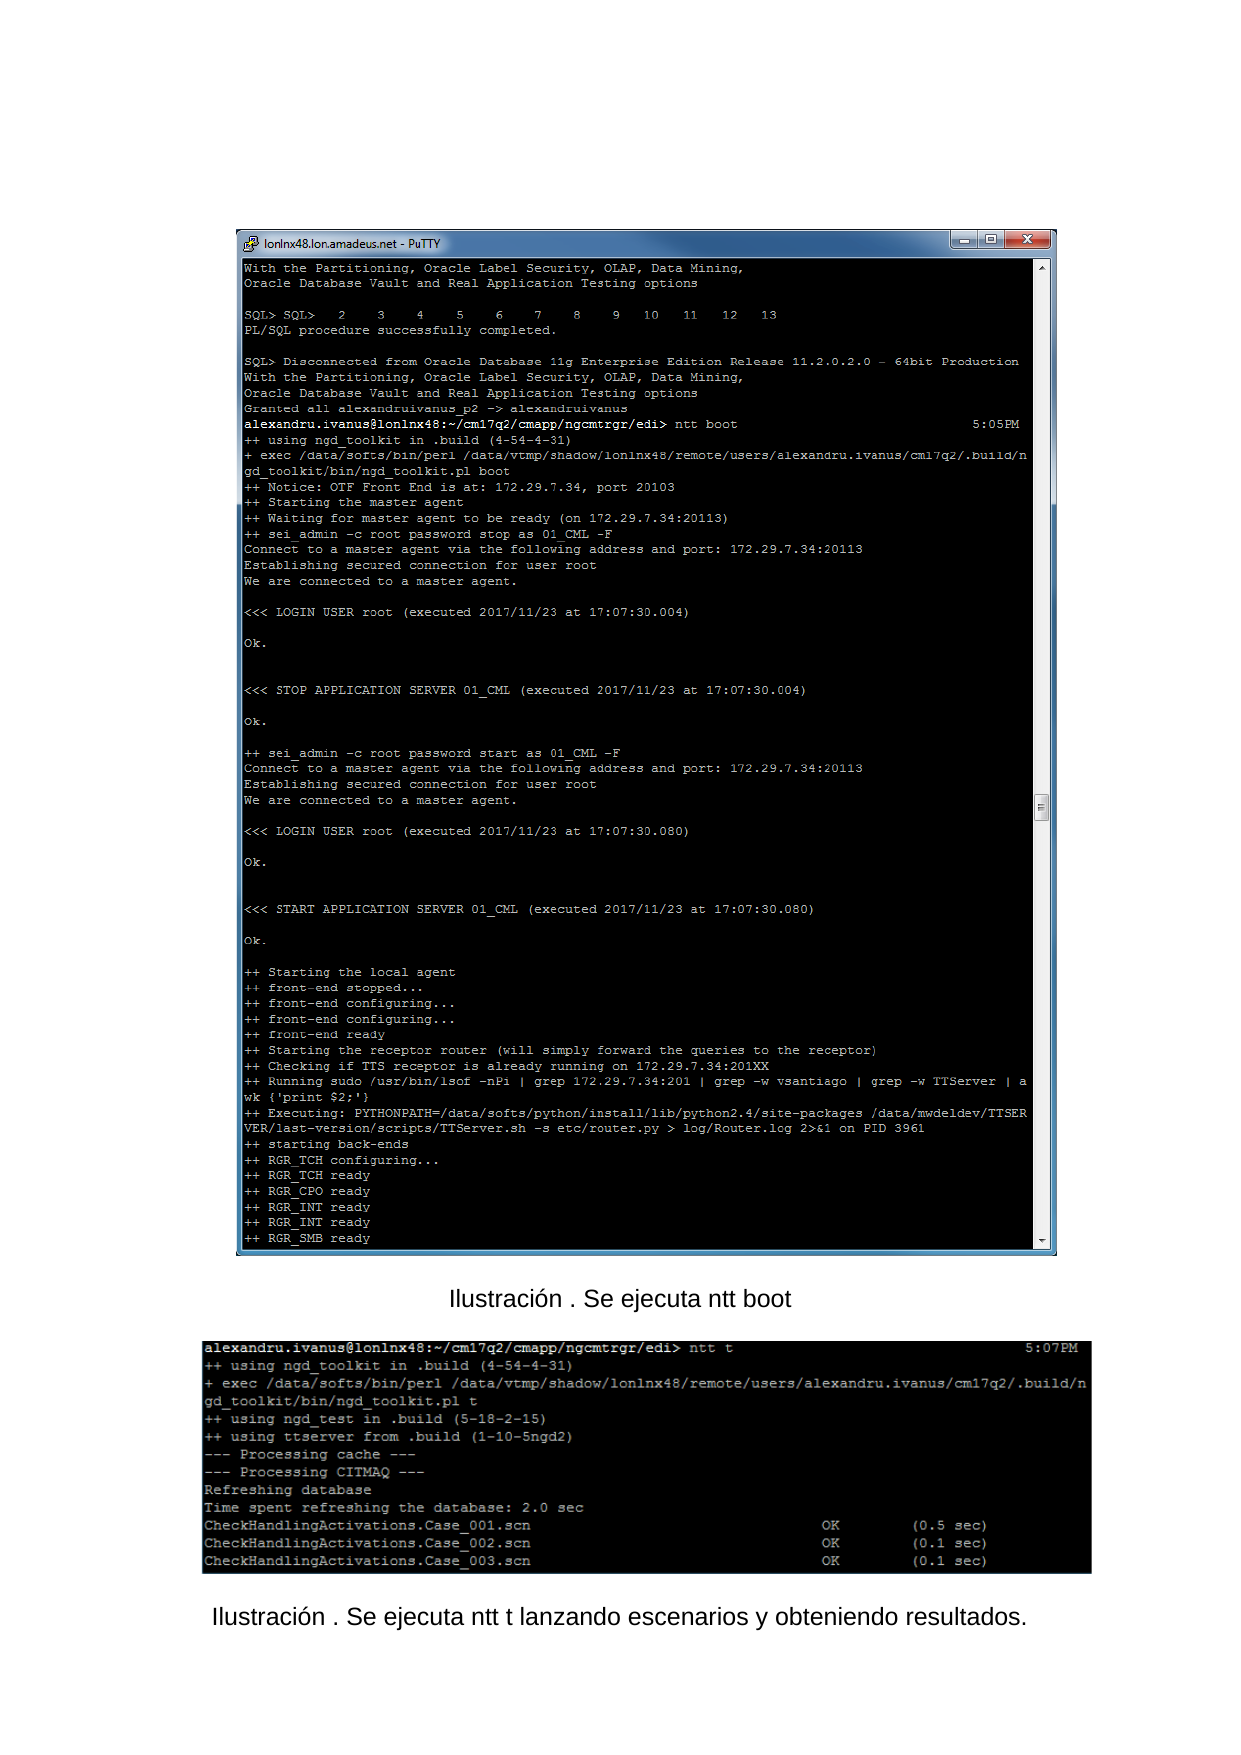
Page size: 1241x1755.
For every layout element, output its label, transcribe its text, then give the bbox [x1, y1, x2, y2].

text Ilustración . Se ejecuta ntt t lanzando escenarios y obteniendo resultados. [175, 1602, 1065, 1631]
text Ilustración . Se ejecuta ntt boot [175, 1284, 1065, 1313]
picture [236, 229, 1057, 1256]
picture [201, 1341, 1092, 1574]
